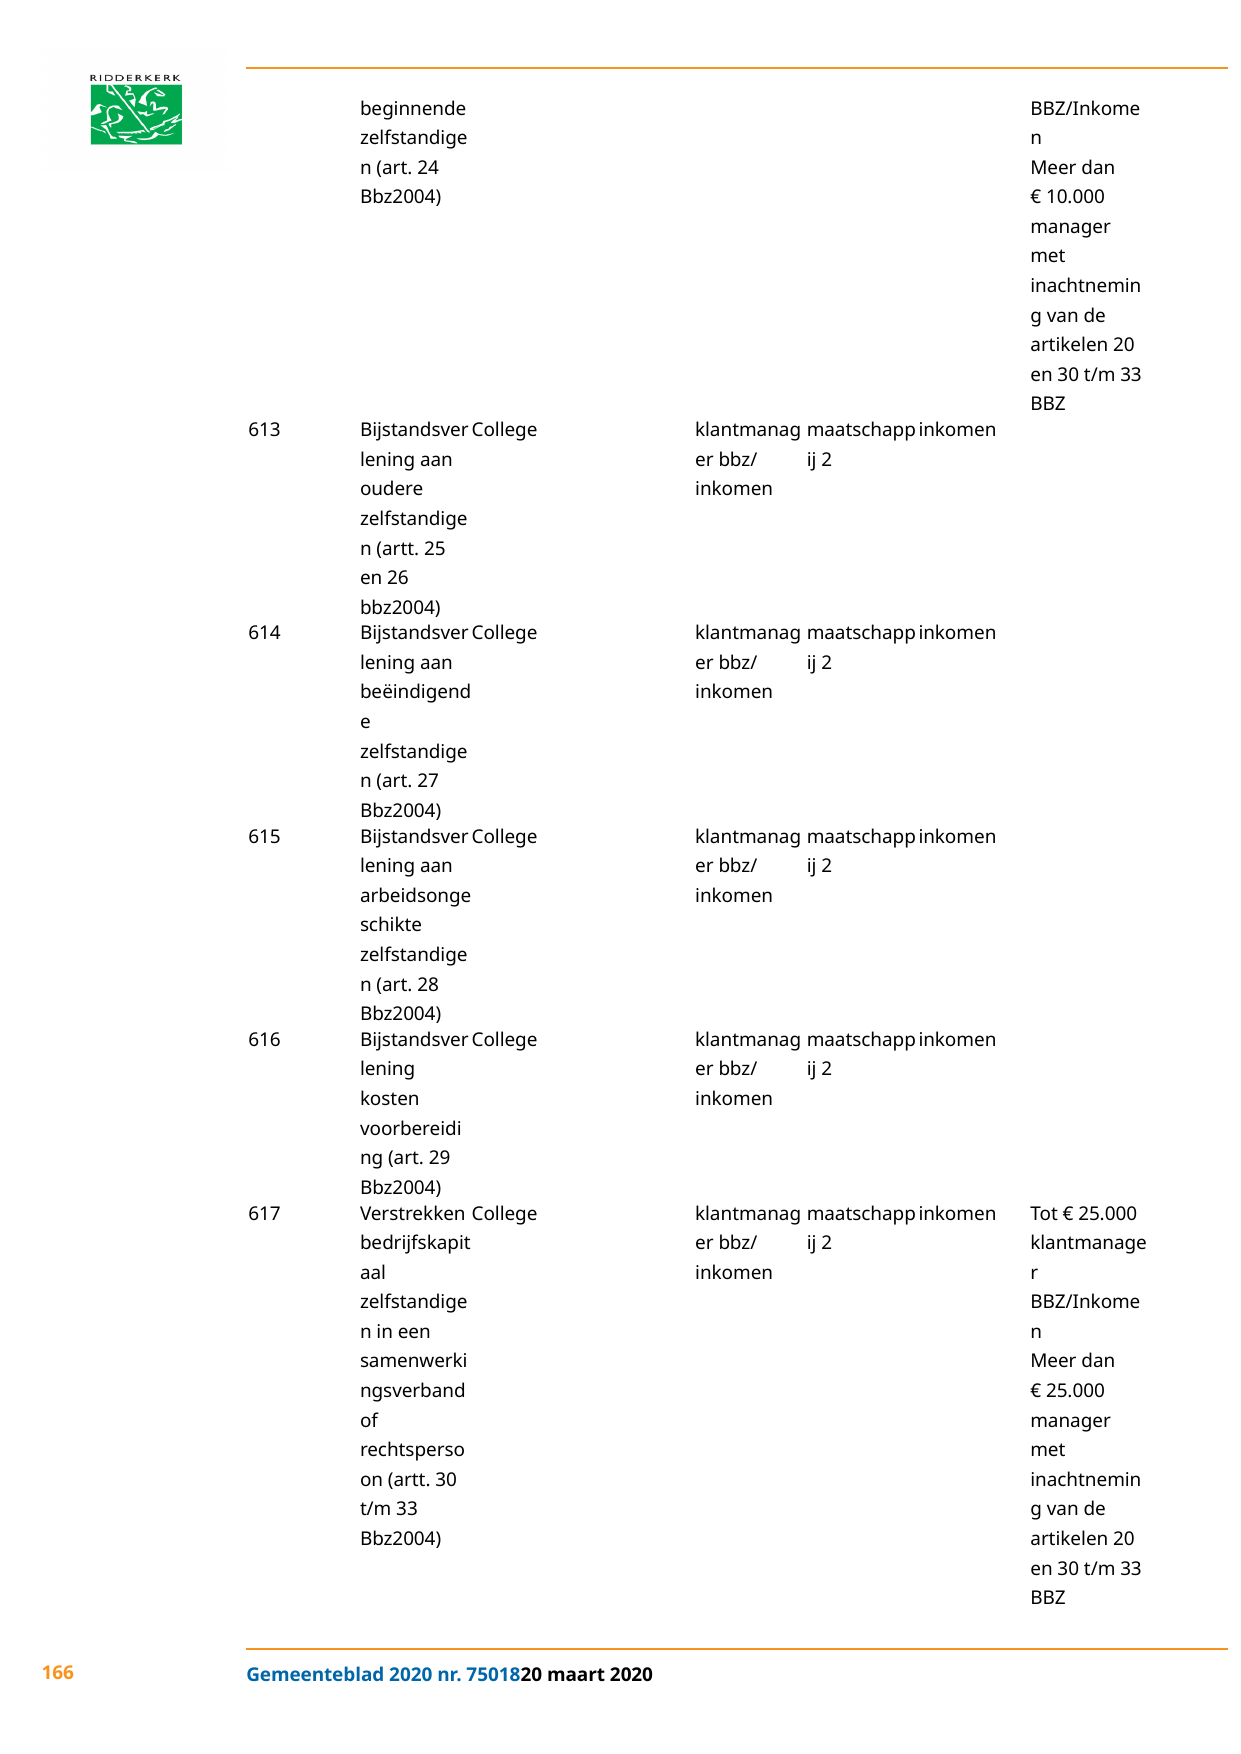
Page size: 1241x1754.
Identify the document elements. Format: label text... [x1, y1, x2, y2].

table_cell [1030, 1026, 1152, 1200]
table_cell [471, 95, 583, 416]
table_cell [1030, 823, 1152, 1026]
table_cell klantmanager bbz/ inkomen [695, 620, 807, 823]
table_cell inkomen [918, 1026, 1030, 1200]
table_cell [583, 823, 695, 1026]
table_cell College [471, 1200, 583, 1610]
table_cell maatschappij 2 [807, 823, 918, 1026]
table_cell [918, 95, 1030, 416]
table_cell 613 [248, 416, 360, 619]
table_cell [807, 95, 918, 416]
table_cell 614 [248, 620, 360, 823]
table_cell 616 [248, 1026, 360, 1200]
table_cell College [471, 416, 583, 619]
table_cell Bijstandsverlening aan arbeidsongeschikte zelfstandigen (art. 28 Bbz2004) [360, 823, 471, 1026]
table_cell [1030, 620, 1152, 823]
table_cell [583, 1200, 695, 1610]
table_cell [695, 95, 807, 416]
table_cell Bijstandsverlening kosten voorbereiding (art. 29 Bbz2004) [360, 1026, 471, 1200]
table_cell inkomen [918, 823, 1030, 1026]
table_cell [583, 95, 695, 416]
table_cell inkomen [918, 620, 1030, 823]
table_cell klantmanager bbz/ inkomen [695, 823, 807, 1026]
table_cell klantmanager bbz/ inkomen [695, 1026, 807, 1200]
table_cell inkomen [918, 1200, 1030, 1610]
table_cell maatschappij 2 [807, 1026, 918, 1200]
picture [41, 47, 231, 172]
table_cell Bijstandsverlening aan oudere zelfstandigen (artt. 25 en 26 bbz2004) [360, 416, 471, 619]
table_cell College [471, 1026, 583, 1200]
table_cell College [471, 620, 583, 823]
table_cell Tot € 25.000 klantmanager BBZ/Inkomen Meer dan € 25.000 manager met inachtneming van de artikelen 20 en 30 t/m 33 BBZ [1030, 1200, 1152, 1610]
table_cell beginnende zelfstandigen (art. 24 Bbz2004) [360, 95, 471, 416]
table_cell Verstrekken bedrijfskapitaal zelfstandigen in een samenwerkingsverband of rechtspersoon (artt. 30 t/m 33 Bbz2004) [360, 1200, 471, 1610]
table_cell [248, 95, 360, 416]
table_cell inkomen [918, 416, 1030, 619]
table_cell Bijstandsverlening aan beëindigende zelfstandigen (art. 27 Bbz2004) [360, 620, 471, 823]
table_cell klantmanager bbz/ inkomen [695, 416, 807, 619]
table_cell maatschappij 2 [807, 1200, 918, 1610]
table_cell College [471, 823, 583, 1026]
table_cell klantmanager bbz/ inkomen [695, 1200, 807, 1610]
table_cell 615 [248, 823, 360, 1026]
table_cell [583, 416, 695, 619]
table_cell [583, 620, 695, 823]
table_cell [583, 1026, 695, 1200]
table_cell [1030, 416, 1152, 619]
table_cell BBZ/Inkomen Meer dan € 10.000 manager met inachtneming van de artikelen 20 en 30 t/m 33 BBZ [1030, 95, 1152, 416]
table_cell maatschappij 2 [807, 620, 918, 823]
table_cell maatschappij 2 [807, 416, 918, 619]
table_cell 617 [248, 1200, 360, 1610]
